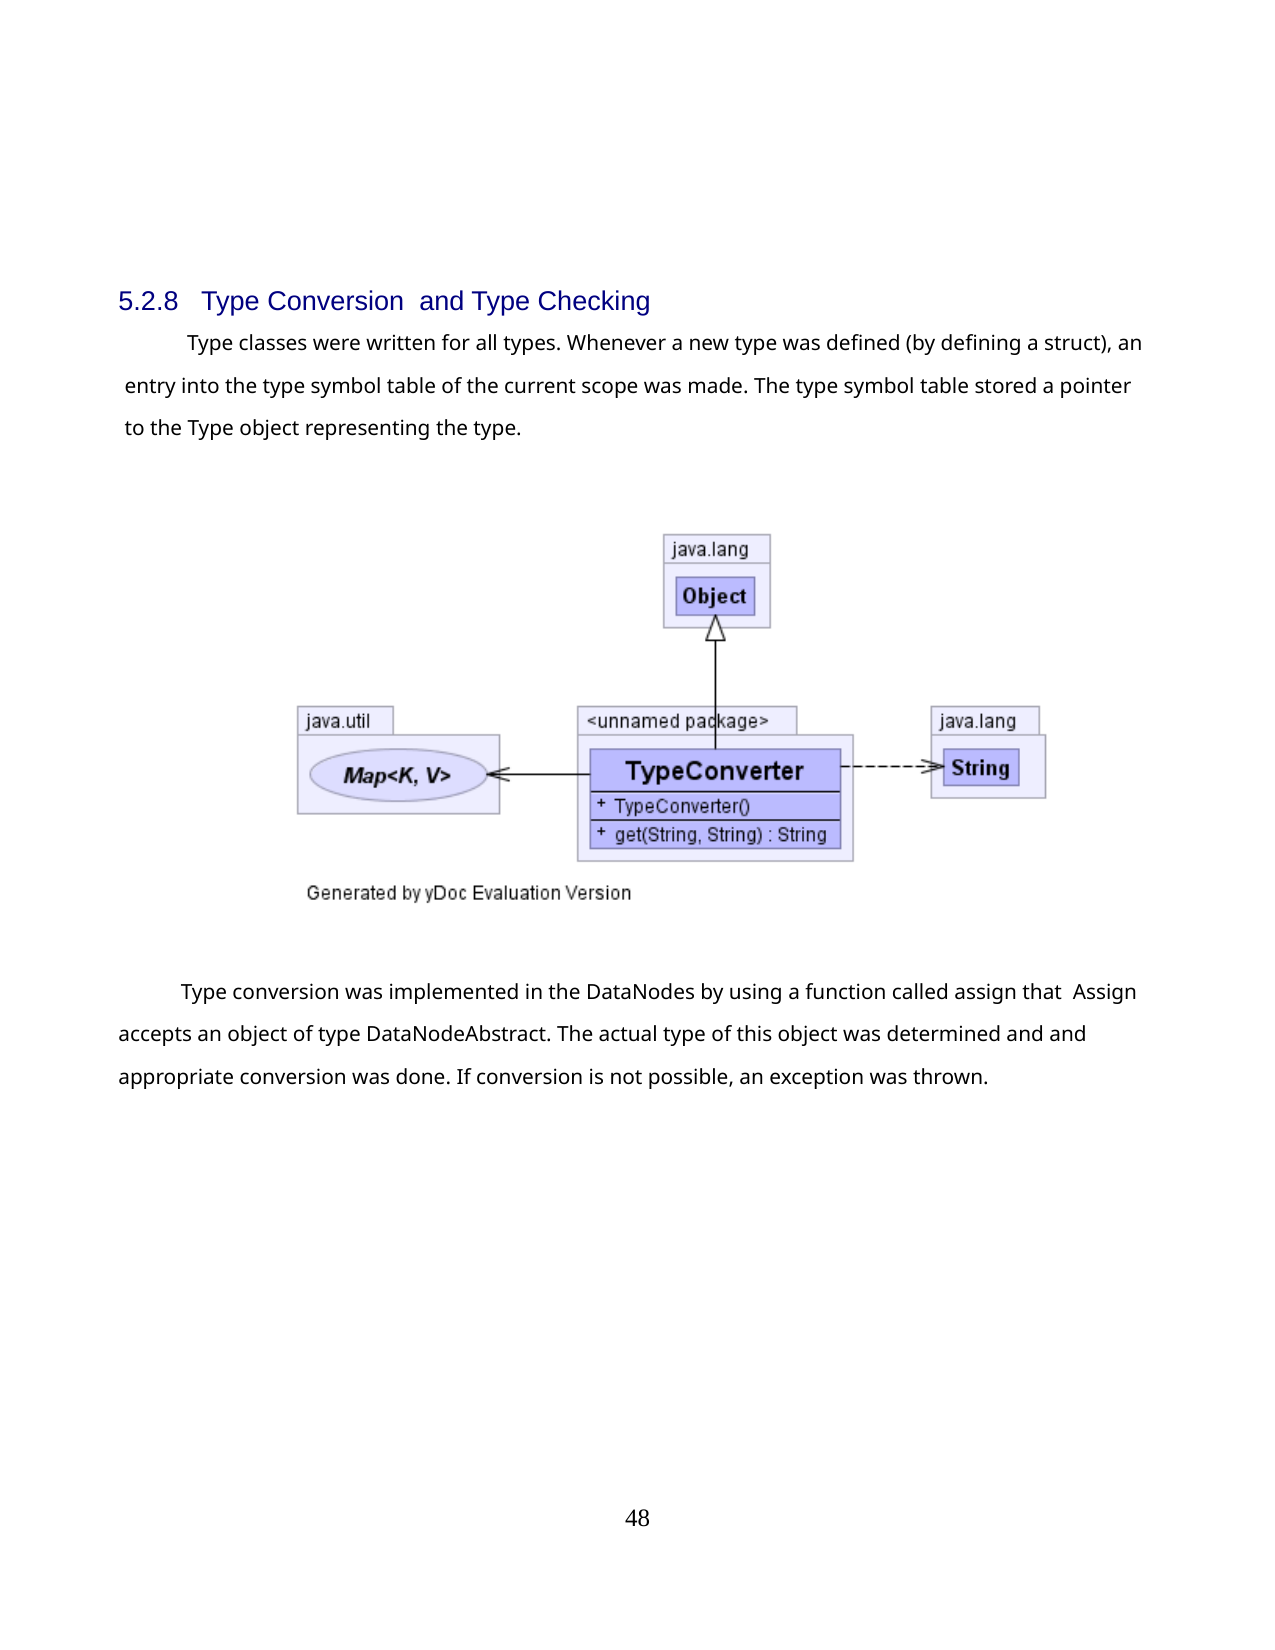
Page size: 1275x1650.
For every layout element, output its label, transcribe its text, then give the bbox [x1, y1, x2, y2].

subtitle Type Conversion and Type Checking [118, 284, 1157, 316]
text Type classes were written for all types. Whenever a new type was defined (by defining a struct), an entry into the type symbol table of the current scope was made. The type symbol table stored a pointer to the Type object representing the type. [124, 328, 1157, 442]
text Type conversion was implemented in the DataNodes by using a function called assign that Assign accepts an object of type DataNodeAbstract. The actual type of this object was determined and and appropriate conversion was done. If conversion is not possible, an exception was thrown. [118, 977, 1157, 1091]
